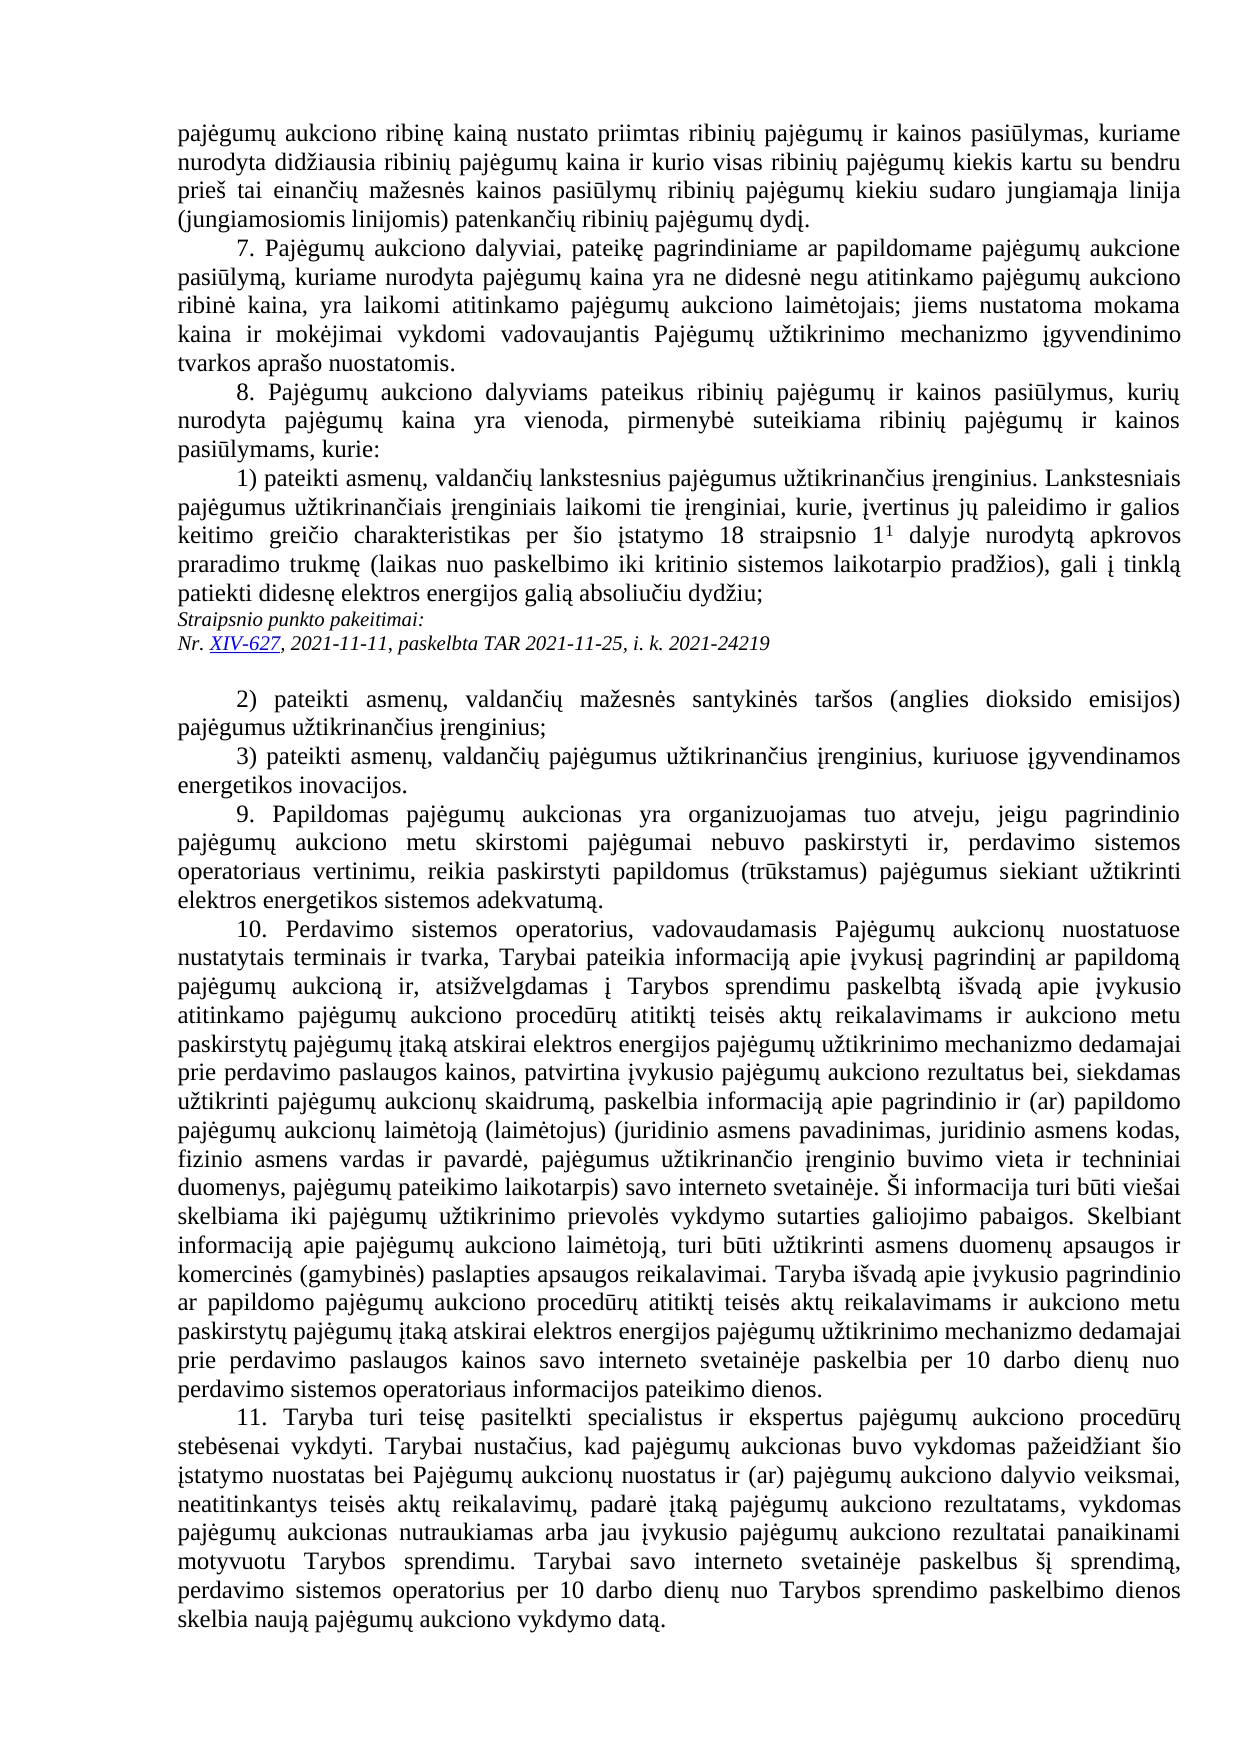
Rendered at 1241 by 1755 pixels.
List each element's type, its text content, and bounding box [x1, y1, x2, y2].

text pajėgumų aukciono ribinę kainą nustato priimtas ribinių pajėgumų ir kainos pasiūlymas, kuriame nurodyta didžiausia ribinių pajėgumų kaina ir kurio visas ribinių pajėgumų kiekis kartu su bendru prieš tai einančių mažesnės kainos pasiūlymų ribinių pajėgumų kiekiu sudaro jungiamąja linija (jungiamosiomis linijomis) patenkančių ribinių pajėgumų dydį. [177, 118, 1181, 233]
text 2) pateikti asmenų, valdančių mažesnės santykinės taršos (anglies dioksido emisijos) pajėgumus užtikrinančius įrenginius; [177, 684, 1181, 741]
text 7. Pajėgumų aukciono dalyviai, pateikę pagrindiniame ar papildomame pajėgumų aukcione pasiūlymą, kuriame nurodyta pajėgumų kaina yra ne didesnė negu atitinkamo pajėgumų aukciono ribinė kaina, yra laikomi atitinkamo pajėgumų aukciono laimėtojais; jiems nustatoma mokama kaina ir mokėjimai vykdomi vadovaujantis Pajėgumų užtikrinimo mechanizmo įgyvendinimo tvarkos aprašo nuostatomis. [177, 233, 1181, 377]
text 1) pateikti asmenų, valdančių lankstesnius pajėgumus užtikrinančius įrenginius. Lankstesniais pajėgumus užtikrinančiais įrenginiais laikomi tie įrenginiai, kurie, įvertinus jų paleidimo ir galios keitimo greičio charakteristikas per šio įstatymo 18 straipsnio 11 dalyje nurodytą apkrovos praradimo trukmę (laikas nuo paskelbimo iki kritinio sistemos laikotarpio pradžios), gali į tinklą patiekti didesnę elektros energijos galią absoliučiu dydžiu; [177, 463, 1181, 607]
text 8. Pajėgumų aukciono dalyviams pateikus ribinių pajėgumų ir kainos pasiūlymus, kurių nurodyta pajėgumų kaina yra vienoda, pirmenybė suteikiama ribinių pajėgumų ir kainos pasiūlymams, kurie: [177, 377, 1181, 463]
text 3) pateikti asmenų, valdančių pajėgumus užtikrinančius įrenginius, kuriuose įgyvendinamos energetikos inovacijos. [177, 741, 1181, 799]
text 9. Papildomas pajėgumų aukcionas yra organizuojamas tuo atveju, jeigu pagrindinio pajėgumų aukciono metu skirstomi pajėgumai nebuvo paskirstyti ir, perdavimo sistemos operatoriaus vertinimu, reikia paskirstyti papildomus (trūkstamus) pajėgumus siekiant užtikrinti elektros energetikos sistemos adekvatumą. [177, 799, 1181, 914]
text Nr. XIV-627, 2021-11-11, paskelbta TAR 2021-11-25, i. k. 2021-24219 [177, 631, 1181, 655]
text Straipsnio punkto pakeitimai: [177, 607, 1181, 631]
text 10. Perdavimo sistemos operatorius, vadovaudamasis Pajėgumų aukcionų nuostatuose nustatytais terminais ir tvarka, Tarybai pateikia informaciją apie įvykusį pagrindinį ar papildomą pajėgumų aukcioną ir, atsižvelgdamas į Tarybos sprendimu paskelbtą išvadą apie įvykusio atitinkamo pajėgumų aukciono procedūrų atitiktį teisės aktų reikalavimams ir aukciono metu paskirstytų pajėgumų įtaką atskirai elektros energijos pajėgumų užtikrinimo mechanizmo dedamajai prie perdavimo paslaugos kainos, patvirtina įvykusio pajėgumų aukciono rezultatus bei, siekdamas užtikrinti pajėgumų aukcionų skaidrumą, paskelbia informaciją apie pagrindinio ir (ar) papildomo pajėgumų aukcionų laimėtoją (laimėtojus) (juridinio asmens pavadinimas, juridinio asmens kodas, fizinio asmens vardas ir pavardė, pajėgumus užtikrinančio įrenginio buvimo vieta ir techniniai duomenys, pajėgumų pateikimo laikotarpis) savo interneto svetainėje. Ši informacija turi būti viešai skelbiama iki pajėgumų užtikrinimo prievolės vykdymo sutarties galiojimo pabaigos. Skelbiant informaciją apie pajėgumų aukciono laimėtoją, turi būti užtikrinti asmens duomenų apsaugos ir komercinės (gamybinės) paslapties apsaugos reikalavimai. Taryba išvadą apie įvykusio pagrindinio ar papildomo pajėgumų aukciono procedūrų atitiktį teisės aktų reikalavimams ir aukciono metu paskirstytų pajėgumų įtaką atskirai elektros energijos pajėgumų užtikrinimo mechanizmo dedamajai prie perdavimo paslaugos kainos savo interneto svetainėje paskelbia per 10 darbo dienų nuo perdavimo sistemos operatoriaus informacijos pateikimo dienos. [177, 914, 1181, 1402]
text 11. Taryba turi teisę pasitelkti specialistus ir ekspertus pajėgumų aukciono procedūrų stebėsenai vykdyti. Tarybai nustačius, kad pajėgumų aukcionas buvo vykdomas pažeidžiant šio įstatymo nuostatas bei Pajėgumų aukcionų nuostatus ir (ar) pajėgumų aukciono dalyvio veiksmai, neatitinkantys teisės aktų reikalavimų, padarė įtaką pajėgumų aukciono rezultatams, vykdomas pajėgumų aukcionas nutraukiamas arba jau įvykusio pajėgumų aukciono rezultatai panaikinami motyvuotu Tarybos sprendimu. Tarybai savo interneto svetainėje paskelbus šį sprendimą, perdavimo sistemos operatorius per 10 darbo dienų nuo Tarybos sprendimo paskelbimo dienos skelbia naują pajėgumų aukciono vykdymo datą. [177, 1402, 1181, 1632]
